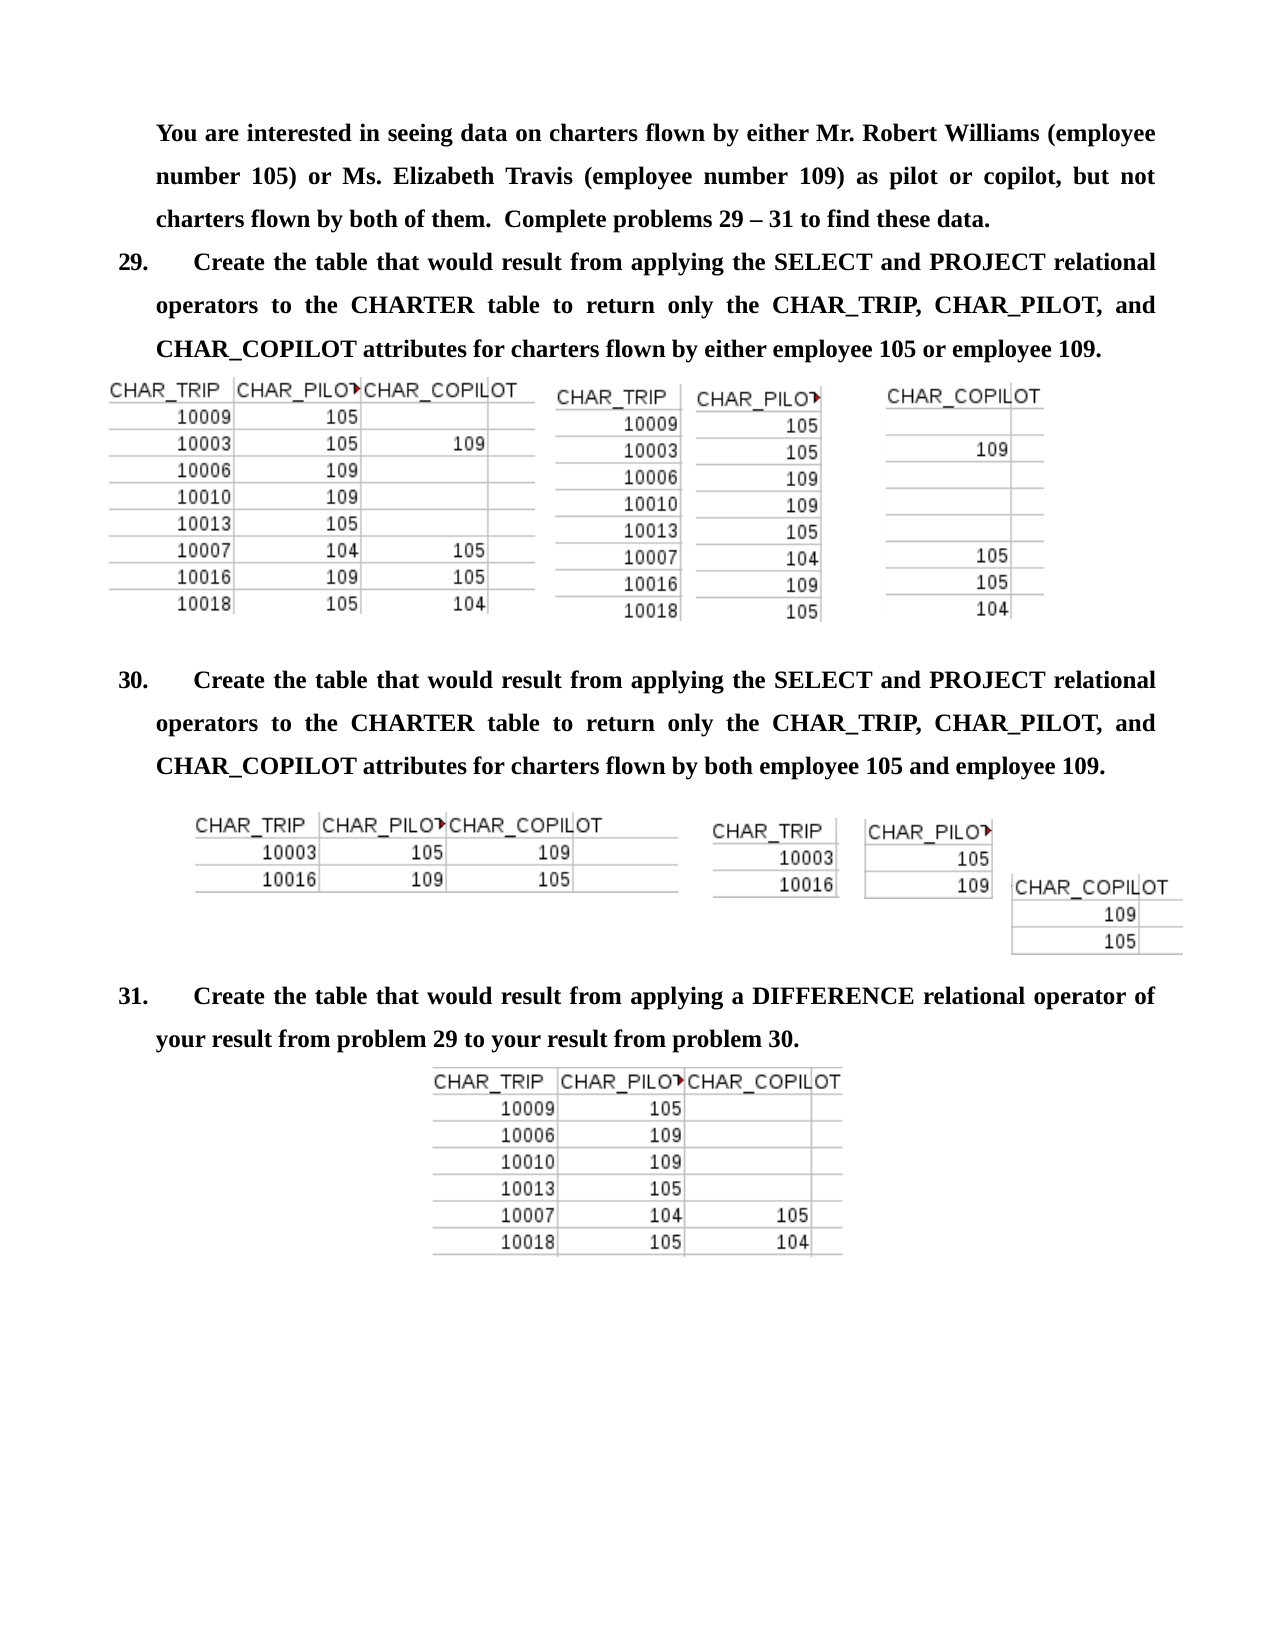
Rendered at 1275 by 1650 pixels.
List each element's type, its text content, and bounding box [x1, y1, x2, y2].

picture [432, 1067, 843, 1257]
picture [1011, 874, 1183, 955]
list Create the table that would result from applying the SELECT and PROJECT relational operators to the CHARTER table to return only the CHAR_TRIP, CHAR_PILOT, and CHAR_COPILOT attributes for charters flown by either employee 105 or employee 109. [118, 247, 1157, 362]
list Create the table that would result from applying a DIFFERENCE relational operator of your result from problem 29 to your result from problem 30. [118, 981, 1157, 1053]
picture [555, 384, 683, 621]
picture [108, 377, 536, 614]
list Create the table that would result from applying the SELECT and PROJECT relational operators to the CHARTER table to return only the CHAR_TRIP, CHAR_PILOT, and CHAR_COPILOT attributes for charters flown by both employee 105 and employee 109. [118, 665, 1157, 780]
picture [195, 812, 678, 893]
picture [712, 818, 840, 898]
picture [885, 383, 1044, 619]
text You are interested in seeing data on charters flown by either Mr. Robert Williams (employee number 105) or Ms. Elizabeth Travis (employee number 109) as pilot or copilot, but not charters flown by both of them. Complete problems 29 – 31 to find these data. [156, 118, 1157, 233]
picture [695, 386, 823, 622]
picture [864, 819, 994, 899]
